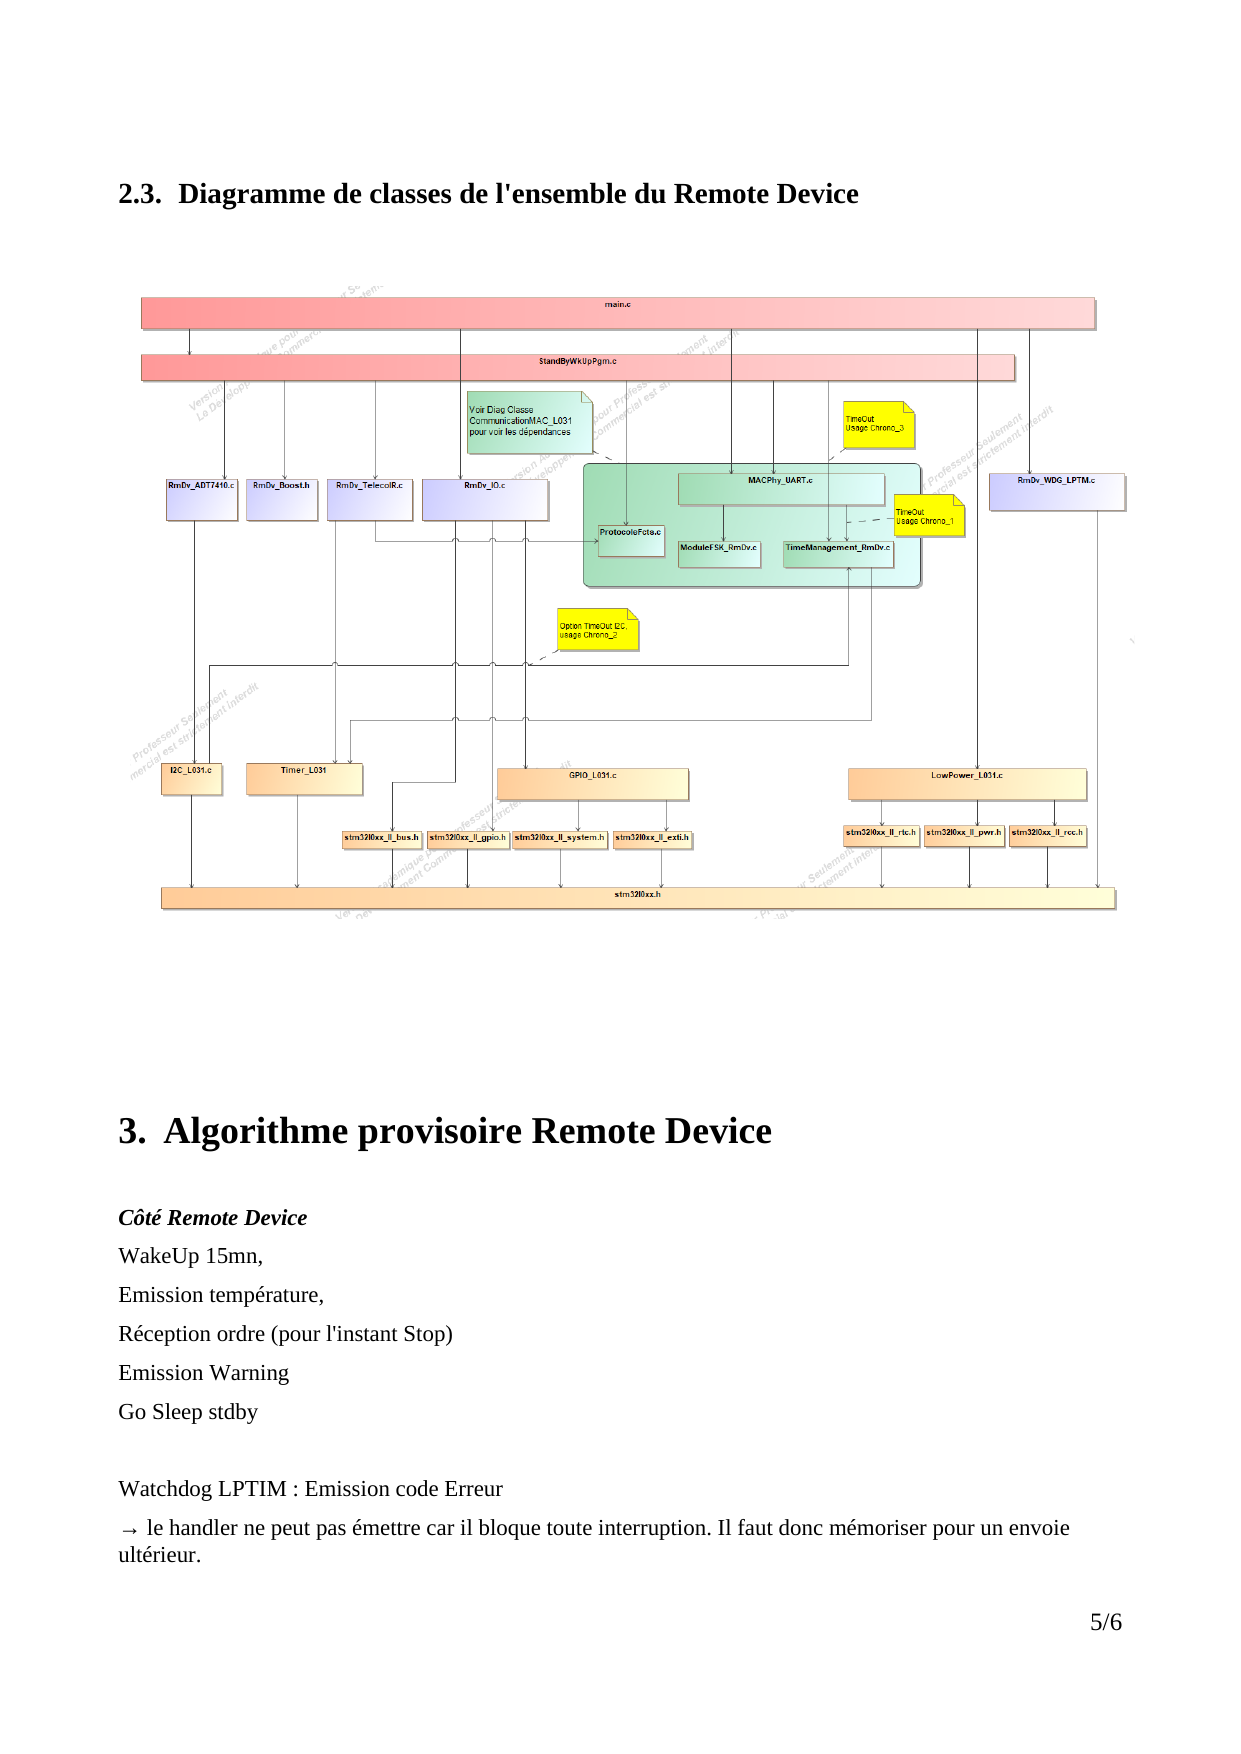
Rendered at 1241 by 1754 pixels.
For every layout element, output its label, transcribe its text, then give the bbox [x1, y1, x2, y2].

text Emission Warning [118, 1359, 1122, 1385]
text WakeUp 15mn, [118, 1242, 1122, 1269]
text Emission température, [118, 1281, 1122, 1308]
text Go Sleep stdby [118, 1398, 1122, 1424]
text Watchdog LPTIM : Emission code Erreur [118, 1476, 1122, 1502]
text → le handler ne peut pas émettre car il bloque toute interruption. Il faut donc mémoriser pour un envoie ultérieur. [118, 1514, 1122, 1567]
subtitle Diagramme de classes de l'ensemble du Remote Device [118, 176, 1122, 210]
text Côté Remote Device [118, 1203, 1122, 1230]
text Réception ordre (pour l'instant Stop) [118, 1320, 1122, 1346]
subtitle Algorithme provisoire Remote Device [118, 1108, 1122, 1152]
